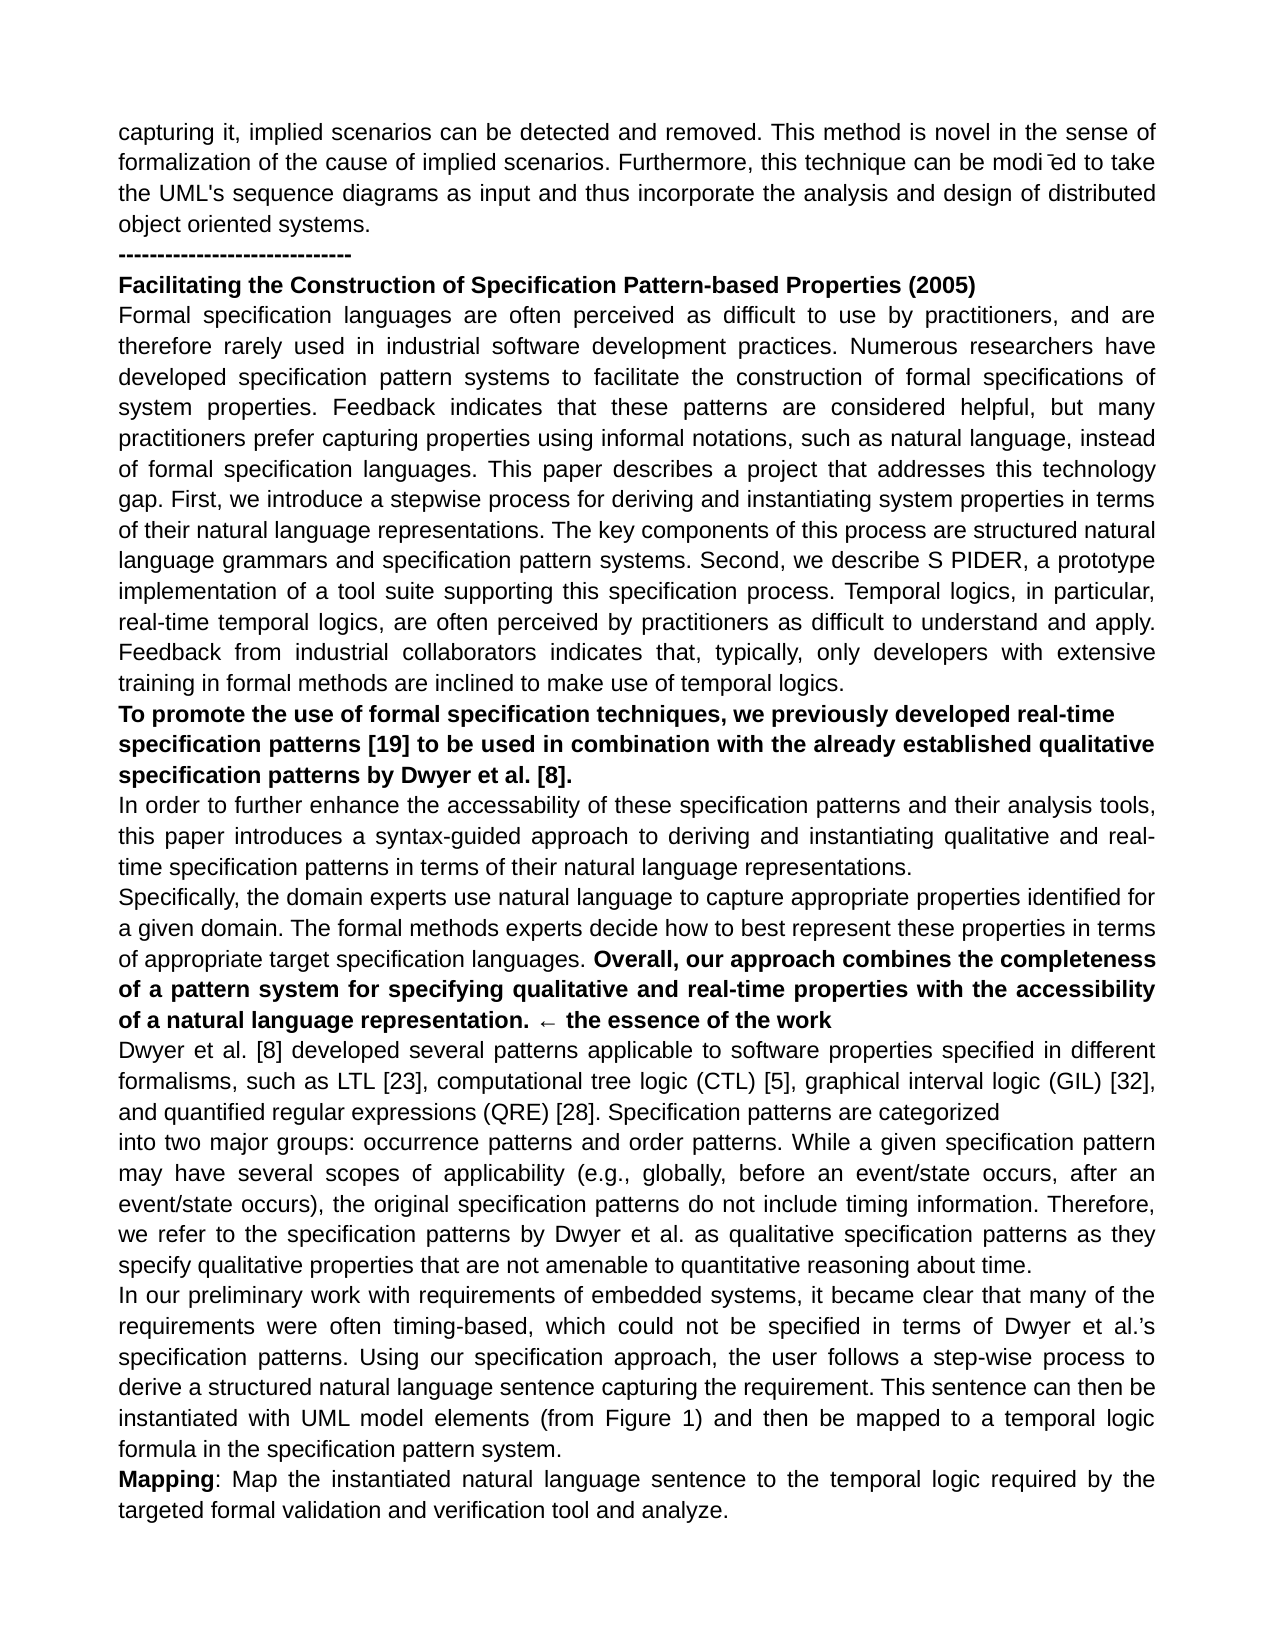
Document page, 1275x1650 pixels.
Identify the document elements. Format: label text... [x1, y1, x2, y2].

text Specifically, the domain experts use natural language to capture appropriate properties identified for a given domain. The formal methods experts decide how to best represent these properties in terms of appropriate target specification languages. Overall, our approach combines the completeness of a pattern system for specifying qualitative and real-time properties with the accessibility of a natural language representation. ← the essence of the work [118, 884, 1157, 1033]
text Facilitating the Construction of Specification Pattern-based Properties (2005) [118, 271, 1157, 298]
text In order to further enhance the accessability of these specification patterns and their analysis tools, this paper introduces a syntax-guided approach to deriving and instantiating qualitative and real-time specification patterns in terms of their natural language representations. [118, 792, 1157, 880]
text ------------------------------ [118, 241, 1157, 267]
text specification patterns [19] to be used in combination with the already established qualitative specification patterns by Dwyer et al. [8]. [118, 731, 1157, 788]
text In our preliminary work with requirements of embedded systems, it became clear that many of the requirements were often timing-based, which could not be specified in terms of Dwyer et al.’s specification patterns. Using our specification approach, the user follows a step-wise process to derive a structured natural language sentence capturing the requirement. This sentence can then be instantiated with UML model elements (from Figure 1) and then be mapped to a temporal logic formula in the specification pattern system. [118, 1282, 1157, 1462]
text Dwyer et al. [8] developed several patterns applicable to software properties specified in different formalisms, such as LTL [23], computational tree logic (CTL) [5], graphical interval logic (GIL) [32], and quantified regular expressions (QRE) [28]. Specification patterns are categorized [118, 1037, 1157, 1125]
text capturing it, implied scenarios can be detected and removed. This method is novel in the sense of formalization of the cause of implied scenarios. Furthermore, this technique can be modi ̄ed to take the UML's sequence diagrams as input and thus incorporate the analysis and design of distributed object oriented systems. [118, 118, 1157, 237]
text Mapping: Map the instantiated natural language sentence to the temporal logic required by the targeted formal validation and verification tool and analyze. [118, 1466, 1157, 1523]
text into two major groups: occurrence patterns and order patterns. While a given specification pattern may have several scopes of applicability (e.g., globally, before an event/state occurs, after an event/state occurs), the original specification patterns do not include timing information. Therefore, we refer to the specification patterns by Dwyer et al. as qualitative specification patterns as they specify qualitative properties that are not amenable to quantitative reasoning about time. [118, 1129, 1157, 1278]
text To promote the use of formal specification techniques, we previously developed real-time [118, 700, 1157, 727]
text Formal specification languages are often perceived as difficult to use by practitioners, and are therefore rarely used in industrial software development practices. Numerous researchers have developed specification pattern systems to facilitate the construction of formal specifications of system properties. Feedback indicates that these patterns are considered helpful, but many practitioners prefer capturing properties using informal notations, such as natural language, instead of formal specification languages. This paper describes a project that addresses this technology gap. First, we introduce a stepwise process for deriving and instantiating system properties in terms of their natural language representations. The key components of this process are structured natural language grammars and specification pattern systems. Second, we describe S PIDER, a prototype implementation of a tool suite supporting this specification process. Temporal logics, in particular, real-time temporal logics, are often perceived by practitioners as difficult to understand and apply. Feedback from industrial collaborators indicates that, typically, only developers with extensive training in formal methods are inclined to make use of temporal logics. [118, 302, 1157, 696]
